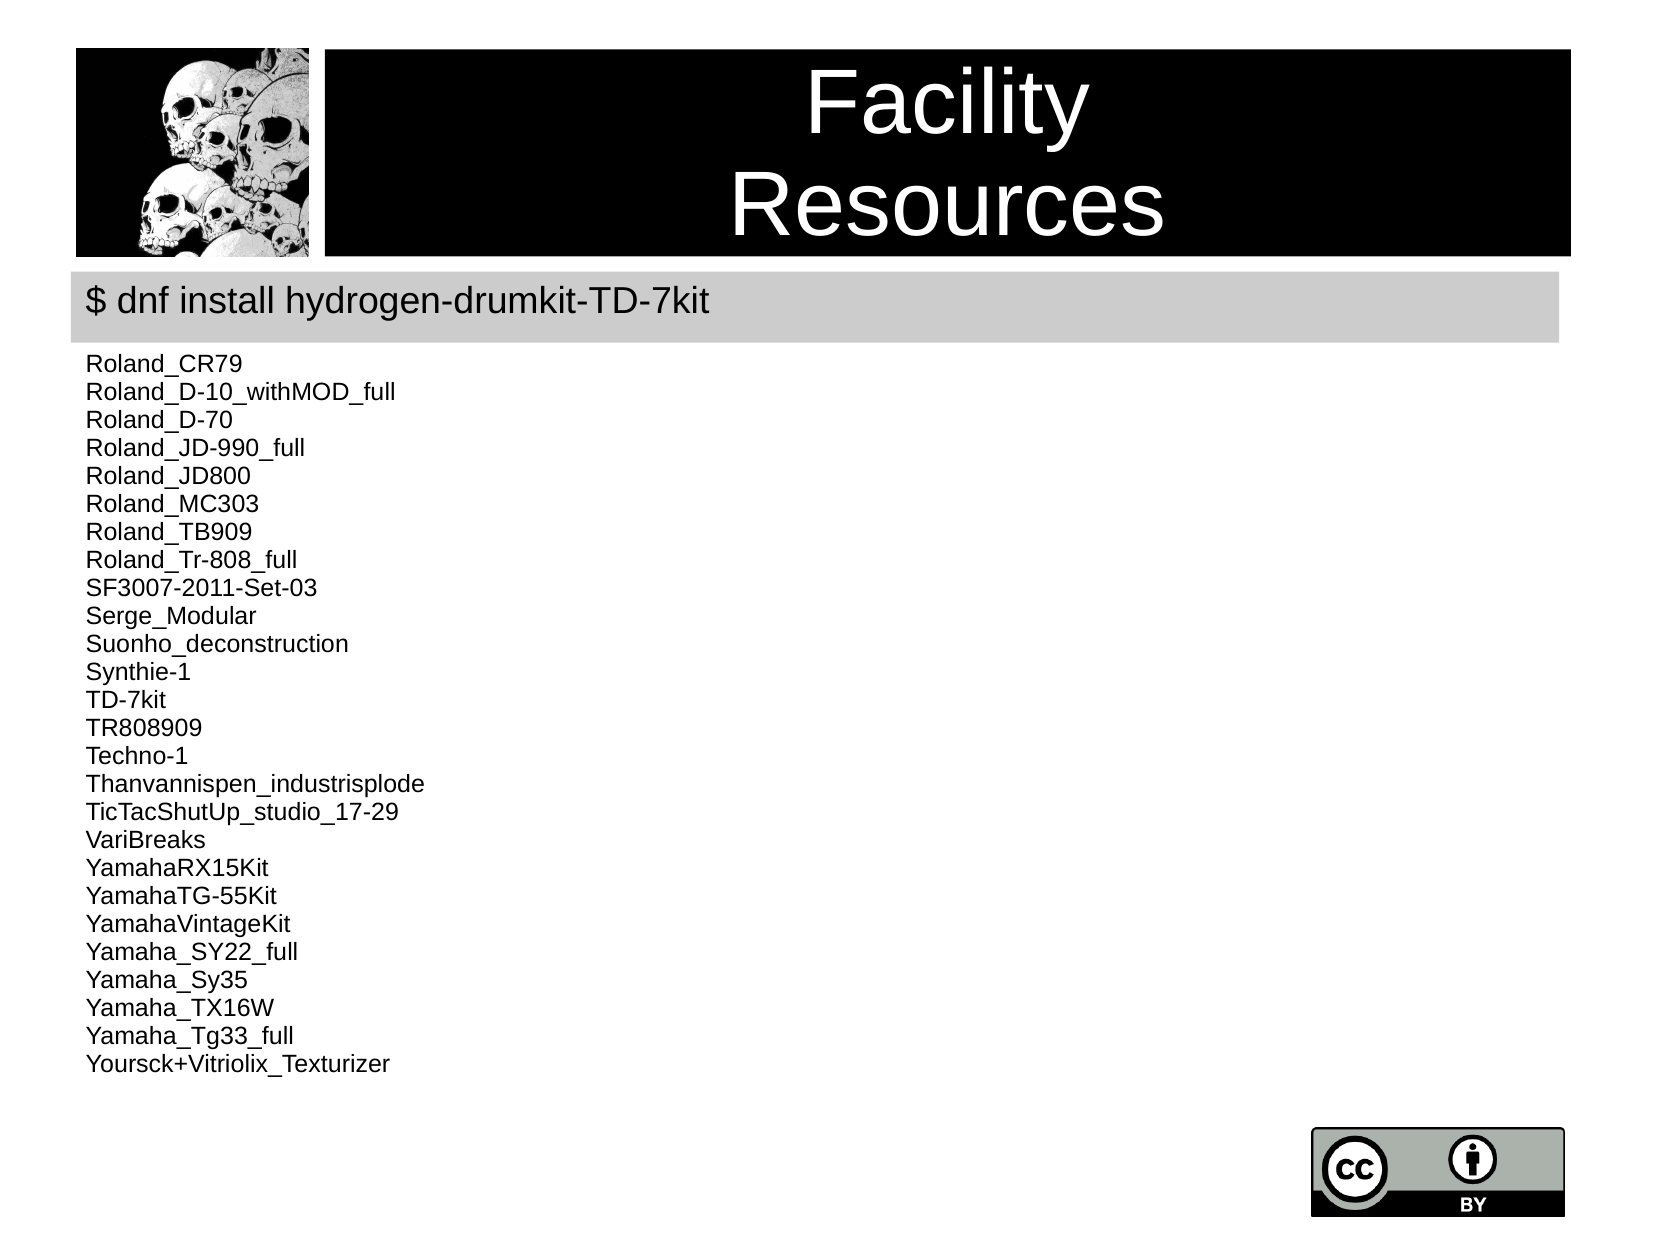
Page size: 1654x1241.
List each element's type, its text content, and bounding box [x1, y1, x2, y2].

picture [1311, 1127, 1565, 1217]
title Facility Resources [324, 49, 1571, 257]
picture [76, 48, 309, 257]
text_box $ dnf install hydrogen-drumkit-TD-7kit [70, 271, 1560, 343]
text_box Roland_CR79 Roland_D-10_withMOD_full Roland_D-70 Roland_JD-990_full Roland_JD800 Roland_MC303 Roland_TB909 Roland_Tr-808_full SF3007-2011-Set-03 Serge_Modular Suonho_deconstruction Synthie-1 TD-7kit TR808909 Techno-1 Thanvannispen_industrisplode TicTacShutUp_studio_17-29 VariBreaks YamahaRX15Kit YamahaTG-55Kit YamahaVintageKit Yamaha_SY22_full Yamaha_Sy35 Yamaha_TX16W Yamaha_Tg33_full Yoursck+Vitriolix_Texturizer [70, 342, 449, 1087]
